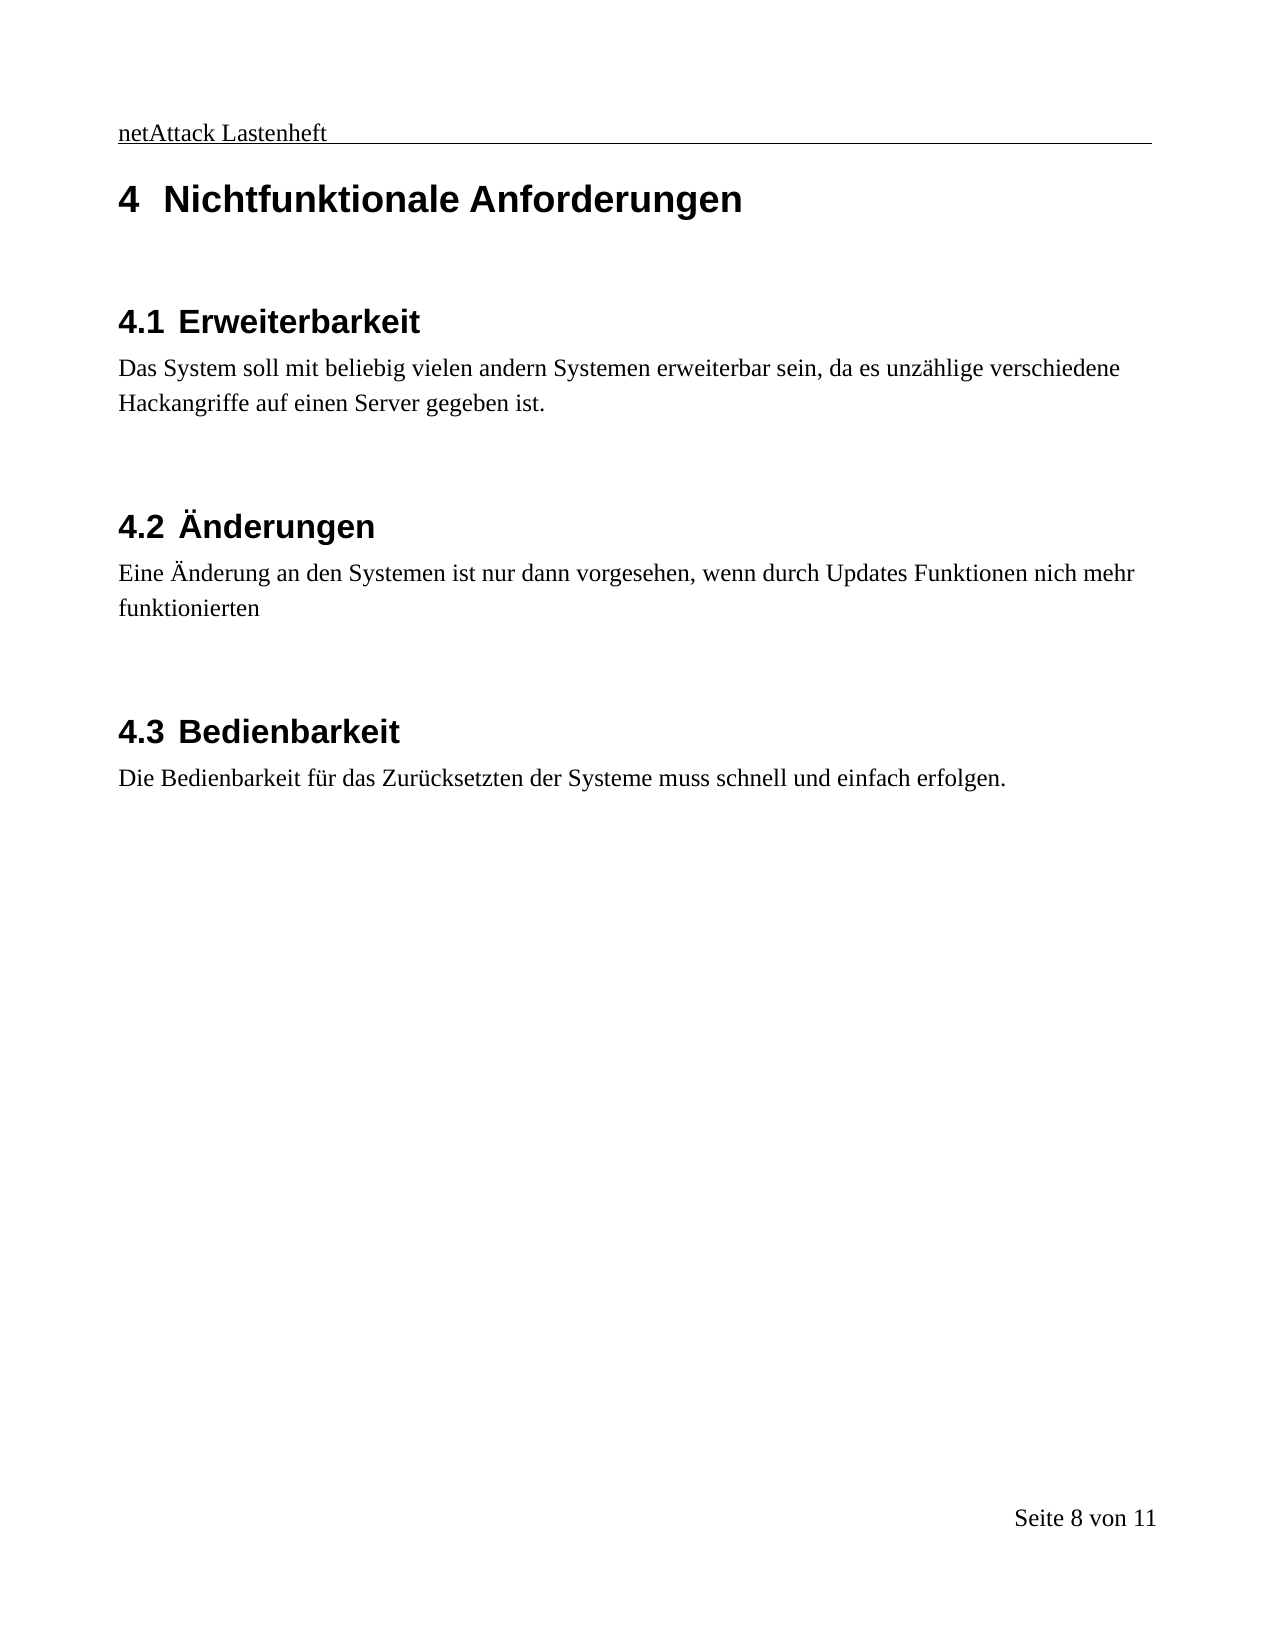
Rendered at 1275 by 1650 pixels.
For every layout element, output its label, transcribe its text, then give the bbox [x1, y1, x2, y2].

text Die Bedienbarkeit für das Zurücksetzten der Systeme muss schnell und einfach erfolgen. [118, 763, 1157, 791]
text Eine Änderung an den Systemen ist nur dann vorgesehen, wenn durch Updates Funktionen nich mehr funktionierten [118, 558, 1157, 621]
text Das System soll mit beliebig vielen andern Systemen erweiterbar sein, da es unzählige verschiedene Hackangriffe auf einen Server gegeben ist. [118, 353, 1157, 417]
subtitle Änderungen [118, 507, 1157, 546]
subtitle Nichtfunktionale Anforderungen [118, 176, 1157, 220]
subtitle Erweiterbarkeit [118, 302, 1157, 341]
subtitle Bedienbarkeit [118, 712, 1157, 750]
